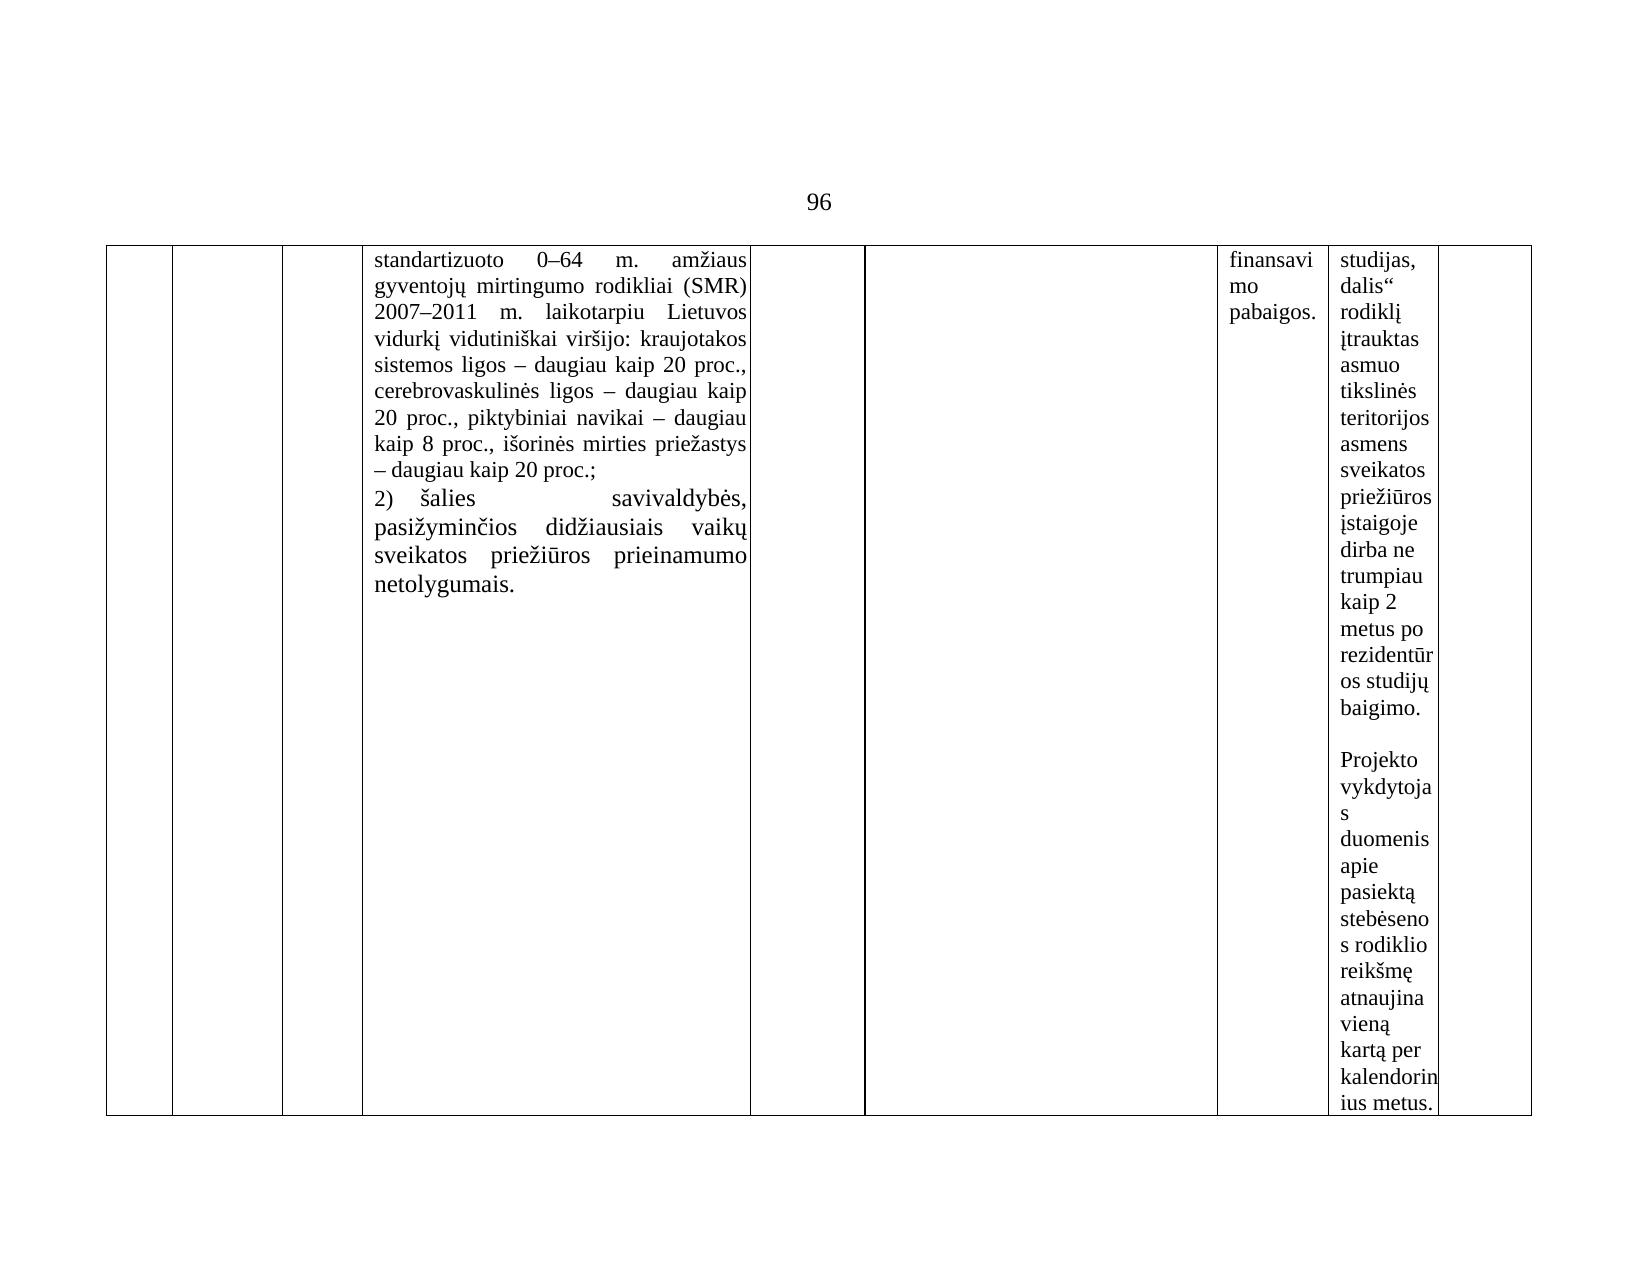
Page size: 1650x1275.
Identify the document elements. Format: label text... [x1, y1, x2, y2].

table_cell [1439, 246, 1531, 1115]
table_cell finansavimo pabaigos. [1218, 246, 1328, 1115]
table_cell standartizuoto 0–64 m. amžiaus gyventojų mirtingumo rodikliai (SMR) 2007–2011 m. laikotarpiu Lietuvos vidurkį vidutiniškai viršijo: kraujotakos sistemos ligos – daugiau kaip 20 proc., cerebrovaskulinės ligos – daugiau kaip 20 proc., piktybiniai navikai – daugiau kaip 8 proc., išorinės mirties priežastys – daugiau kaip 20 proc.; 2) šalies savivaldybės, pasižyminčios didžiausiais vaikų sveikatos priežiūros prieinamumo netolygumais. [363, 246, 750, 1115]
table_cell [173, 246, 282, 1115]
table_cell [283, 246, 362, 1115]
table_cell [107, 246, 172, 1115]
table_cell [866, 246, 1217, 1115]
table_cell studijas, dalis“ rodiklį įtrauktas asmuo tikslinės teritorijos asmens sveikatos priežiūros įstaigoje dirba ne trumpiau kaip 2 metus po rezidentūros studijų baigimo. Projekto vykdytojas duomenis apie pasiektą stebėsenos rodiklio reikšmę atnaujina vieną kartą per kalendorinius metus. [1329, 246, 1438, 1115]
table_cell [751, 246, 864, 1115]
